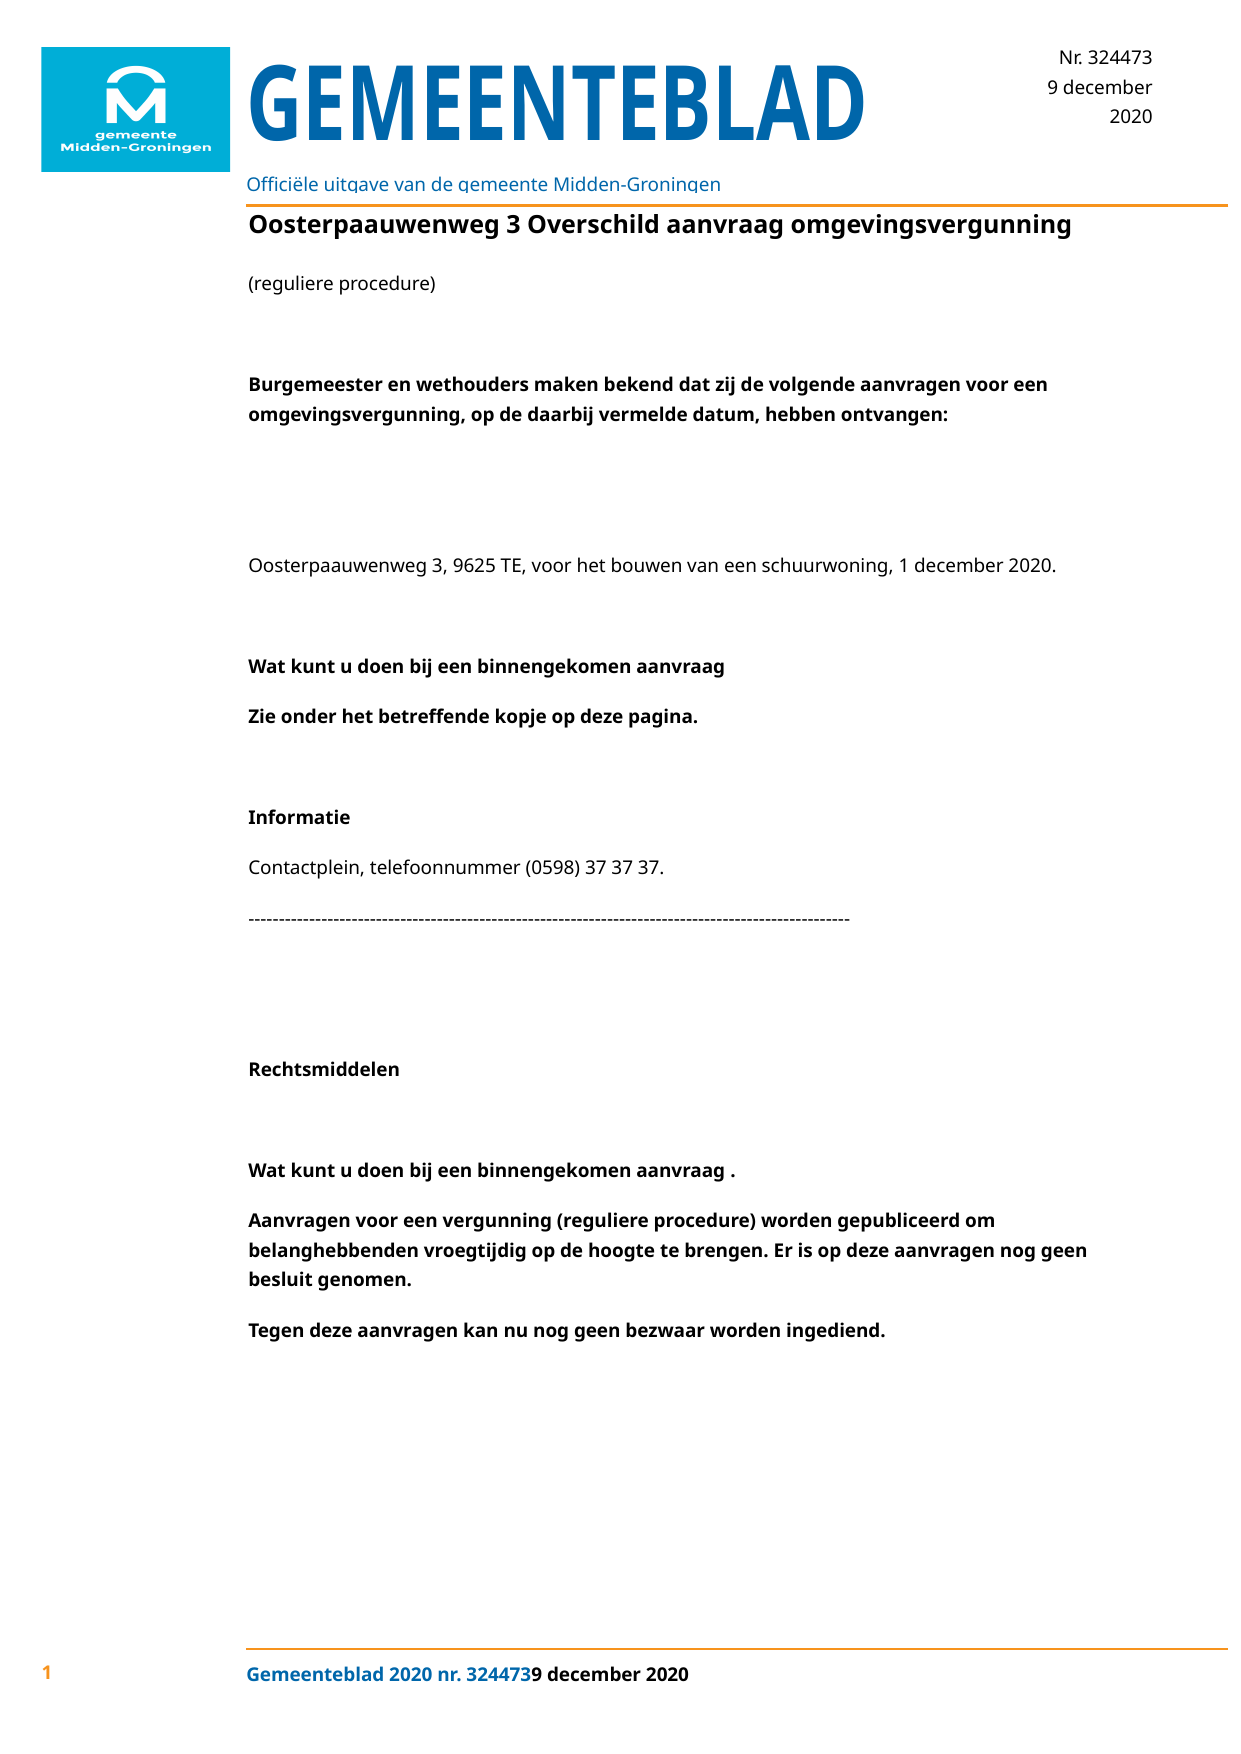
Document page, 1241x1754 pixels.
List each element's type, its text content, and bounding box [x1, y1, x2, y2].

text Tegen deze aanvragen kan nu nog geen bezwaar worden ingediend. [248, 1317, 1152, 1343]
text Informatie [248, 804, 1152, 830]
text Burgemeester en wethouders maken bekend dat zij de volgende aanvragen voor een omgevingsvergunning, op de daarbij vermelde datum, hebben ontvangen: [248, 371, 1152, 426]
text Aanvragen voor een vergunning (reguliere procedure) worden gepubliceerd om belanghebbenden vroegtijdig op de hoogte te brengen. Er is op deze aanvragen nog geen besluit genomen. [248, 1207, 1152, 1292]
text (reguliere procedure) [248, 270, 1152, 296]
text Oosterpaauwenweg 3 Overschild aanvraag omgevingsvergunning [248, 207, 1152, 241]
text Contactplein, telefoonnummer (0598) 37 37 37. [248, 854, 1152, 880]
text Rechtsmiddelen [248, 1056, 1152, 1082]
text Zie onder het betreffende kopje op deze pagina. [248, 703, 1152, 729]
picture [184, 146, 190, 153]
picture [108, 66, 164, 82]
text Wat kunt u doen bij een binnengekomen aanvraag [248, 653, 1152, 678]
text --------------------------------------------------------------------------------------------------- [248, 905, 1152, 931]
picture [107, 89, 165, 122]
text Wat kunt u doen bij een binnengekomen aanvraag . [248, 1157, 1152, 1183]
text Oosterpaauwenweg 3, 9625 TE, voor het bouwen van een schuurwoning, 1 december 2020. [248, 552, 1152, 578]
